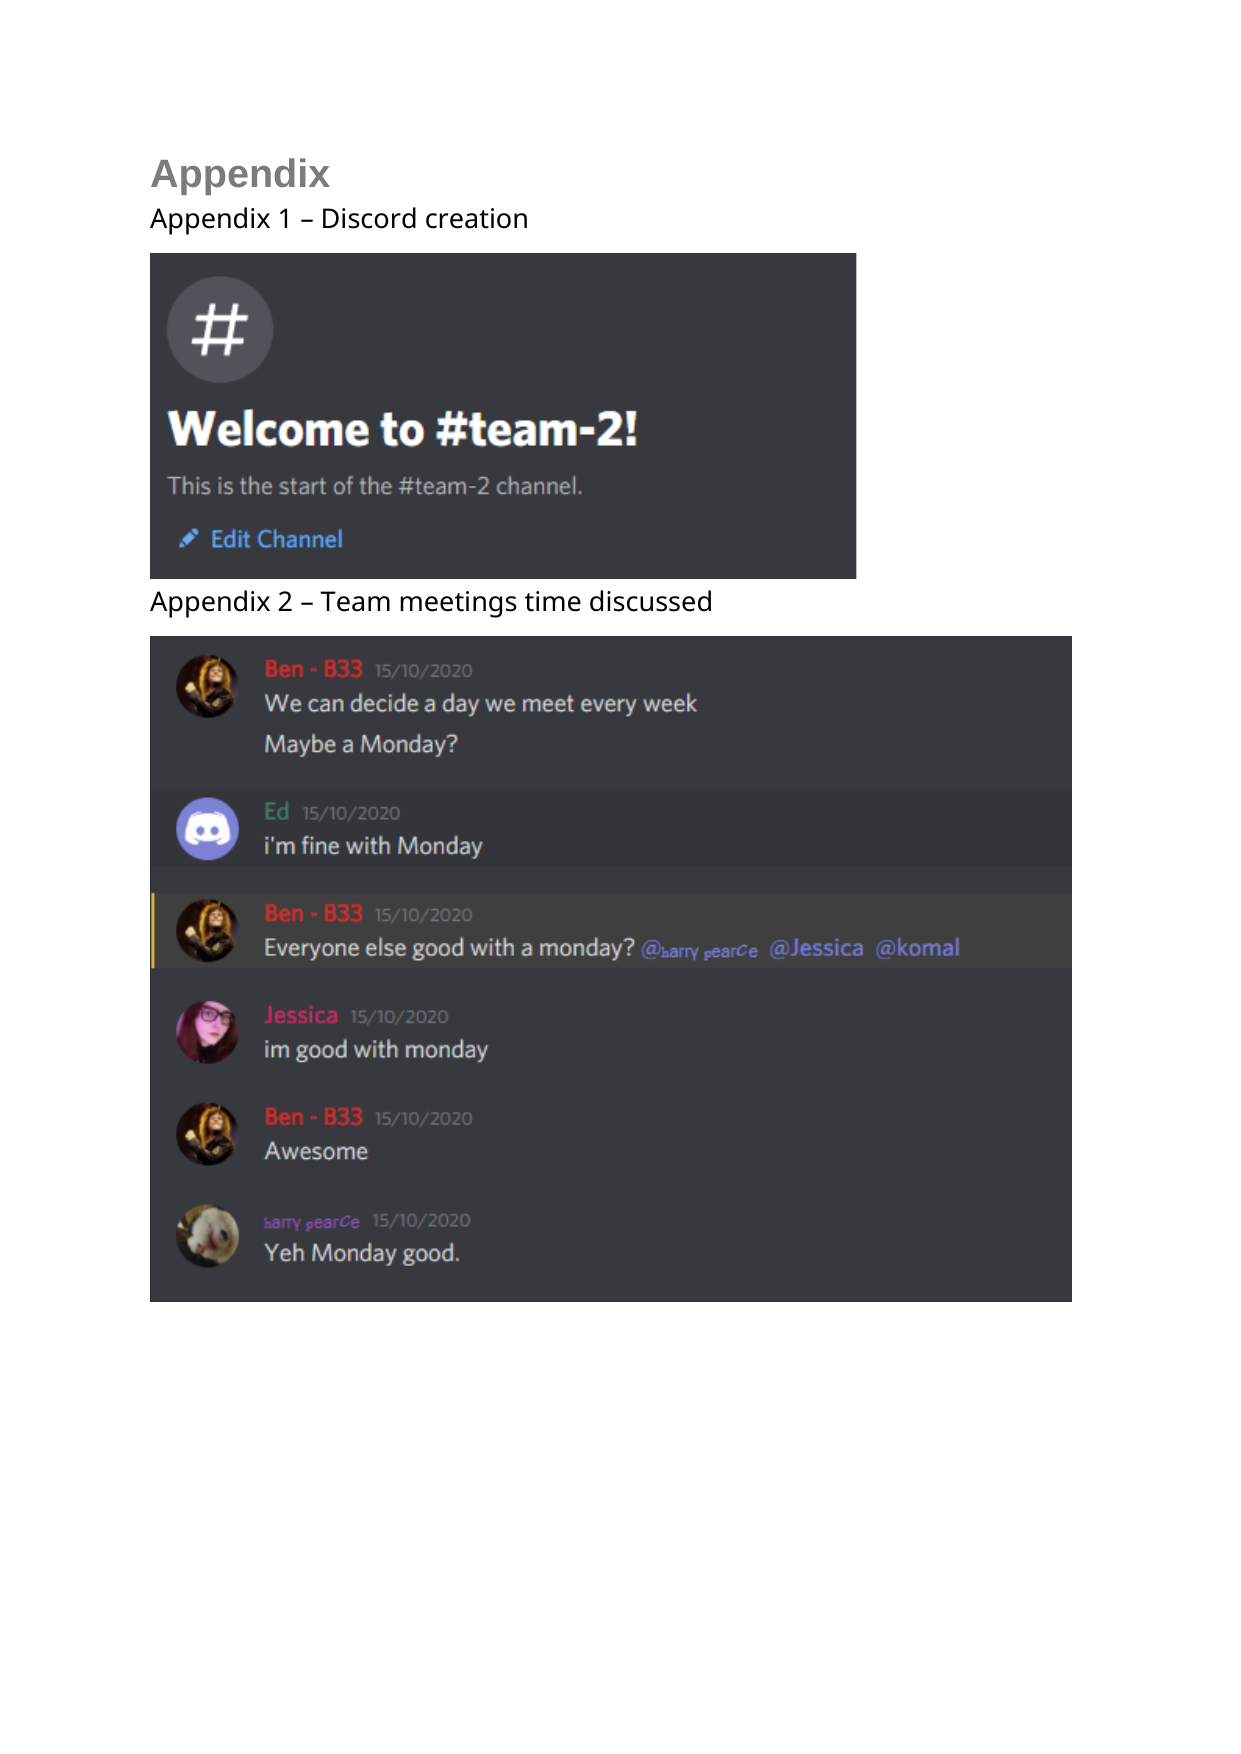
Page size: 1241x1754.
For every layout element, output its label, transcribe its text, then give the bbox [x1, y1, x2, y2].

subtitle Appendix 1 – Discord creation [150, 200, 1090, 237]
subtitle Appendix 2 – Team meetings time discussed [150, 582, 1090, 619]
subtitle Appendix [150, 150, 1090, 196]
